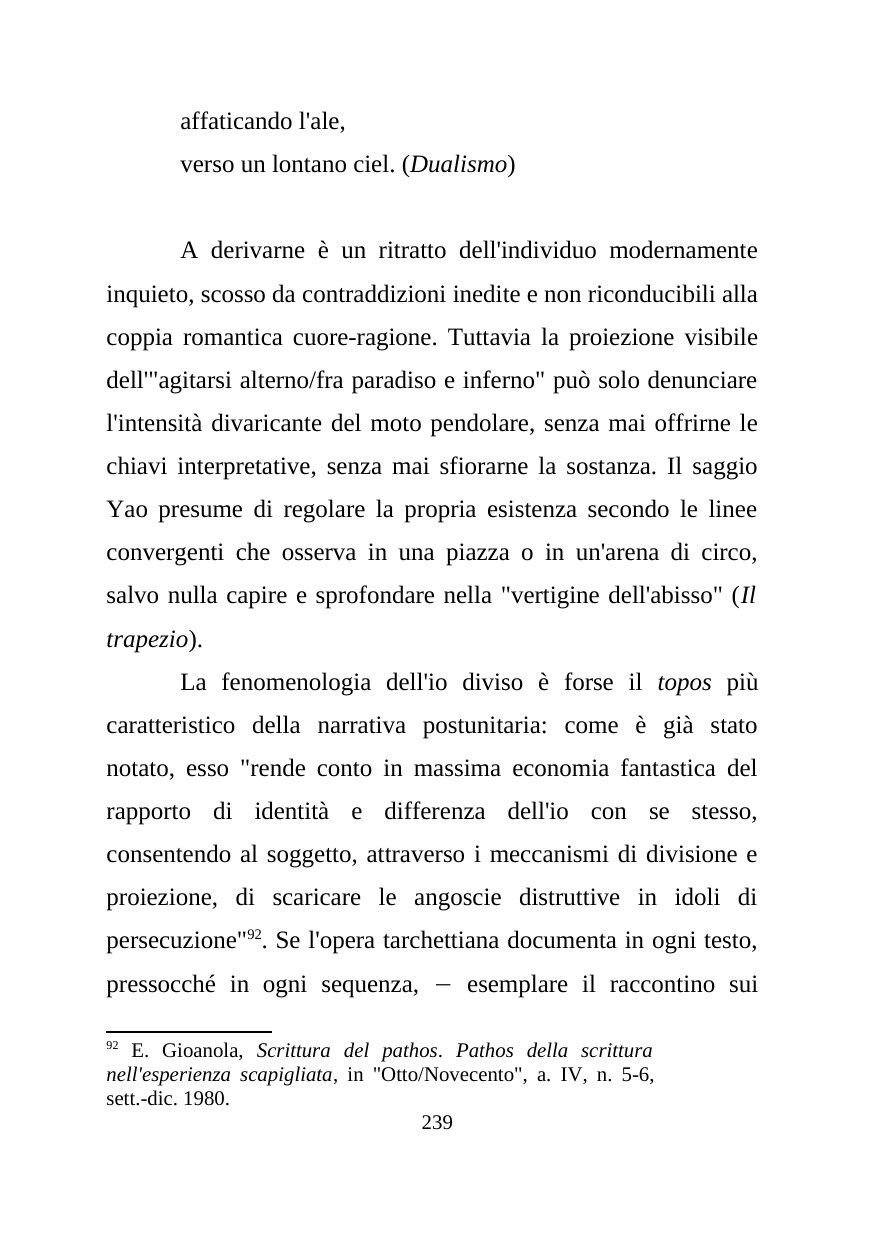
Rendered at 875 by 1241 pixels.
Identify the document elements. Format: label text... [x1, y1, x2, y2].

text A derivarne è un ritratto dell'individuo modernamente inquieto, scosso da contraddizioni inedite e non riconducibili alla coppia romantica cuore-ragione. Tuttavia la proiezione visibile dell'"agitarsi alterno/fra paradiso e inferno" può solo denunciare l'intensità divaricante del moto pendolare, senza mai offrirne le chiavi interpretative, senza mai sfiorarne la sostanza. Il saggio Yao presume di regolare la propria esistenza secondo le linee convergenti che osserva in una piazza o in un'arena di circo, salvo nulla capire e sprofondare nella "vertigine dell'abisso" (Il trapezio). [106, 236, 758, 652]
text verso un lontano ciel. (Dualismo) [106, 149, 758, 178]
text La fenomenologia dell'io diviso è forse il topos più caratteristico della narrativa postunitaria: come è già stato notato, esso "rende conto in massima economia fantastica del rapporto di identità e differenza dell'io con se stesso, consentendo al soggetto, attraverso i meccanismi di divisione e proiezione, di scaricare le angoscie distruttive in idoli di persecuzione". Se l'opera tarchettiana documenta in ogni testo, pressocché in ogni sequenza, ¾ esemplare il raccontino sui [106, 667, 758, 997]
text E. Gioanola, Scrittura del pathos. Pathos della scrittura nell'esperienza scapigliata, in "Otto/Novecento", a. IV, n. 5-6, sett.-dic. 1980. [106, 1038, 655, 1110]
text affaticando l'ale, [106, 106, 758, 135]
